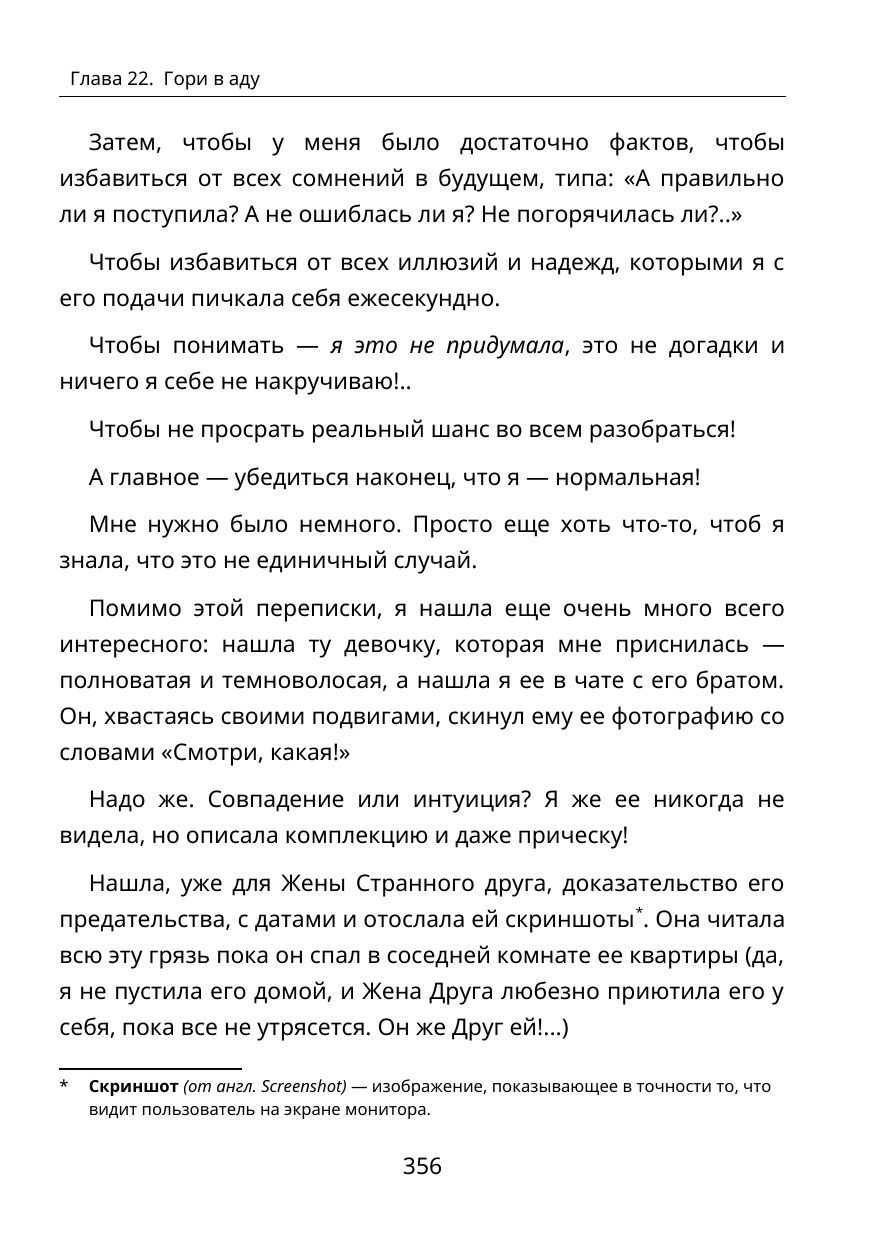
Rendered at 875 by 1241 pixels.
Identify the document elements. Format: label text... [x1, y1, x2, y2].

text Чтобы не просрать реальный шанс во всем разобраться! [59, 413, 786, 444]
text А главное — убедиться наконец, что я — нормальная! [59, 461, 786, 492]
text Мне нужно было немного. Просто еще хоть что-то, чтоб я знала, что это не единичный случай. [59, 508, 786, 576]
text Нашла, уже для Жены Странного друга, доказательство его предательства, с датами и отослала ей скриншоты. Она читала всю эту грязь пока он спал в соседней комнате ее квартиры (да, я не пустила его домой, и Жена Друга любезно приютила его у себя, пока все не утрясется. Он же Друг ей!...) [59, 867, 786, 1042]
text Помимо этой переписки, я нашла еще очень много всего интересного: нашла ту девочку, которая мне приснилась — полноватая и темноволосая, а нашла я ее в чате с его братом. Он, хвастаясь своими подвигами, скинул ему ее фотографию со словами «Смотри, какая!» [59, 592, 786, 767]
text Надо же. Совпадение или интуиция? Я же ее никогда не видела, но описала комплекцию и даже прическу! [59, 783, 786, 851]
text Чтобы понимать — я это не придумала, это не догадки и ничего я себе не накручиваю!.. [59, 329, 786, 396]
text Чтобы избавиться от всех иллюзий и надежд, которыми я с его подачи пичкала себя ежесекундно. [59, 246, 786, 313]
text Затем, чтобы у меня было достаточно фактов, чтобы избавиться от всех сомнений в будущем, типа: «А правильно ли я поступила? А не ошиблась ли я? Не погорячилась ли?..» [59, 126, 786, 229]
text Скриншот (от англ. Screenshot) — изображение, показывающее в точности то, что видит пользователь на экране монитора. [59, 1075, 786, 1120]
